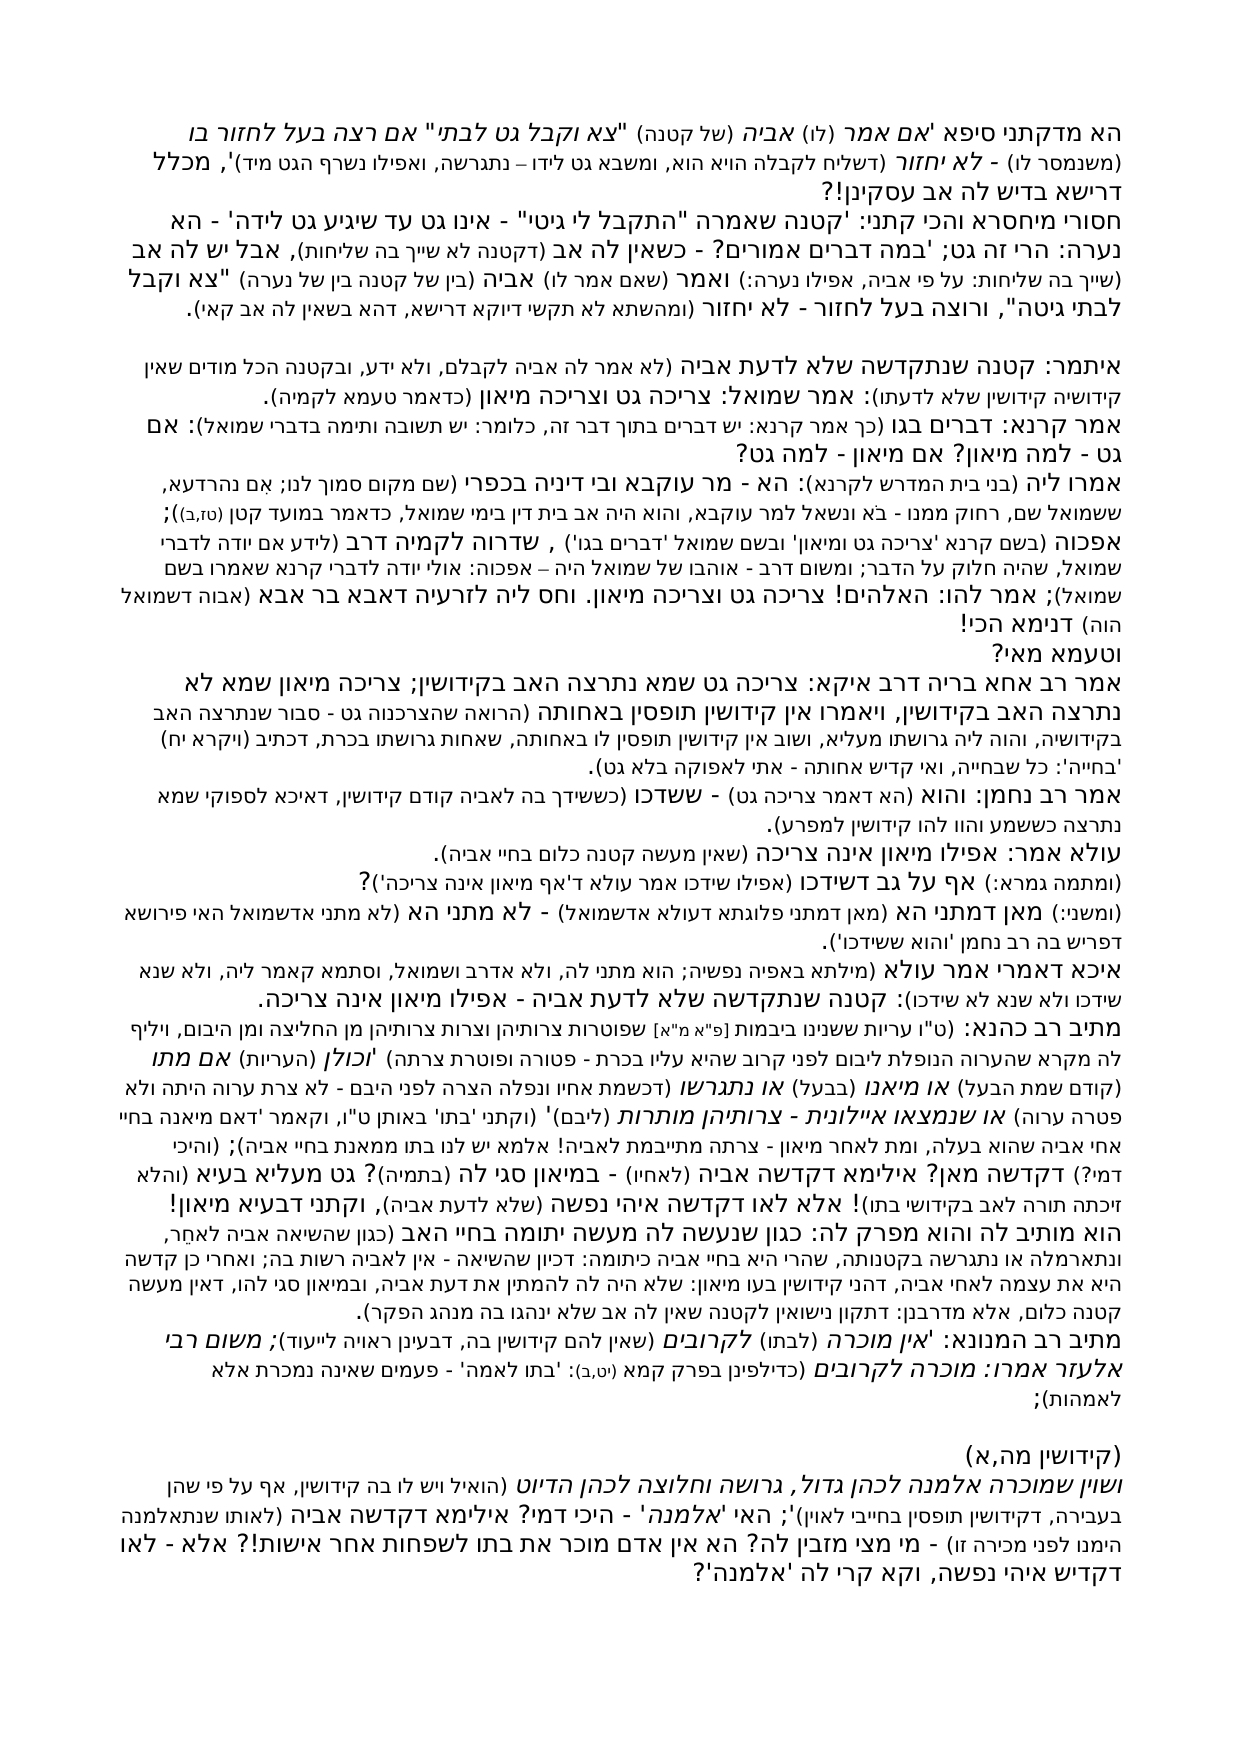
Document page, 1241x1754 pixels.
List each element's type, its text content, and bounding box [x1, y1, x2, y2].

text (קידושין מה,א) [118, 1442, 1122, 1471]
text הא מדקתני סיפא 'אם אמר (לו) אביה (של קטנה) "צא וקבל גט לבתי" אם רצה בעל לחזור בו (משנמסר לו) - לא יחזור (דשליח לקבלה הויא הוא, ומשבא גט לידו – נתגרשה, ואפילו נשרף הגט מיד)', מכלל דרישא בדיש לה אב עסקינן!? [118, 118, 1122, 206]
text איתמר: קטנה שנתקדשה שלא לדעת אביה (לא אמר לה אביה לקבלם, ולא ידע, ובקטנה הכל מודים שאין קידושיה קידושין שלא לדעתו): אמר שמואל: צריכה גט וצריכה מיאון (כדאמר טעמא לקמיה). [118, 352, 1122, 410]
text ושוין שמוכרה אלמנה לכהן גדול, גרושה וחלוצה לכהן הדיוט (הואיל ויש לו בה קידושין, אף על פי שהן בעבירה, דקידושין תופסין בחייבי לאוין)'; האי 'אלמנה' - היכי דמי? אילימא דקדשה אביה (לאותו שנתאלמנה הימנו לפני מכירה זו) - מי מצי מזבין לה? הא אין אדם מוכר את בתו לשפחות אחר אישות!? אלא - לאו דקדיש איהי נפשה, וקא קרי לה 'אלמנה'? [118, 1471, 1122, 1588]
text (ומתמה גמרא:) אף על גב דשידכו (אפילו שידכו אמר עולא ד'אף מיאון אינה צריכה')? [118, 867, 1122, 897]
text איכא דאמרי אמר עולא (מילתא באפיה נפשיה; הוא מתני לה, ולא אדרב ושמואל, וסתמא קאמר ליה, ולא שנא שידכו ולא שנא לא שידכו): קטנה שנתקדשה שלא לדעת אביה - אפילו מיאון אינה צריכה. [118, 955, 1122, 1013]
text (ומשני:) מאן דמתני הא (מאן דמתני פלוגתא דעולא אדשמואל) - לא מתני הא (לא מתני אדשמואל האי פירושא דפריש בה רב נחמן 'והוא ששידכו'). [118, 897, 1122, 955]
text אמרו ליה (בני בית המדרש לקרנא): הא - מר עוקבא ובי דיניה בכפרי (שם מקום סמוך לנו; אִם נהרדעא, ששמואל שם, רחוק ממנו - בֹא ונשאל למר עוקבא, והוא היה אב בית דין בימי שמואל, כדאמר במועד קטן (טז,ב)); [118, 468, 1122, 527]
text חסורי מיחסרא והכי קתני: 'קטנה שאמרה "התקבל לי גיטי" - אינו גט עד שיגיע גט לידה' - הא נערה: הרי זה גט; 'במה דברים אמורים? - כשאין לה אב (דקטנה לא שייך בה שליחות), אבל יש לה אב (שייך בה שליחות: על פי אביה, אפילו נערה:) ואמר (שאם אמר לו) אביה (בין של קטנה בין של נערה) "צא וקבל לבתי גיטה", ורוצה בעל לחזור - לא יחזור (ומהשתא לא תקשי דיוקא דרישא, דהא בשאין לה אב קאי). [118, 206, 1122, 323]
text אמר רב אחא בריה דרב איקא: צריכה גט שמא נתרצה האב בקידושין; צריכה מיאון שמא לא נתרצה האב בקידושין, ויאמרו אין קידושין תופסין באחותה (הרואה שהצרכנוה גט - סבור שנתרצה האב בקידושיה, והוה ליה גרושתו מעליא, ושוב אין קידושין תופסין לו באחותה, שאחות גרושתו בכרת, דכתיב (ויקרא יח) 'בחייה': כל שבחייה, ואי קדיש אחותה - אתי לאפוקה בלא גט). [118, 668, 1122, 780]
text אפכוה (בשם קרנא 'צריכה גט ומיאון' ובשם שמואל 'דברים בגו') , שדרוה לקמיה דרב (לידע אם יודה לדברי שמואל, שהיה חלוק על הדבר; ומשום דרב - אוהבו של שמואל היה – אפכוה: אולי יודה לדברי קרנא שאמרו בשם שמואל); אמר להו: האלהים! צריכה גט וצריכה מיאון. וחס ליה לזרעיה דאבא בר אבא (אבוה דשמואל הוה) דנימא הכי! [118, 527, 1122, 639]
text אמר קרנא: דברים בגו (כך אמר קרנא: יש דברים בתוך דבר זה, כלומר: יש תשובה ותימה בדברי שמואל): אם גט - למה מיאון? אם מיאון - למה גט? [118, 410, 1122, 468]
text מתיב רב כהנא: (ט"ו עריות ששנינו ביבמות [פ"א מ"א] שפוטרות צרותיהן וצרות צרותיהן מן החליצה ומן היבום, ויליף לה מקרא שהערוה הנופלת ליבום לפני קרוב שהיא עליו בכרת - פטורה ופוטרת צרתה) 'וכולן (העריות) אם מתו (קודם שמת הבעל) או מיאנו (בבעל) או נתגרשו (דכשמת אחיו ונפלה הצרה לפני היבם - לא צרת ערוה היתה ולא פטרה ערוה) או שנמצאו איילונית - צרותיהן מותרות (ליבם)' (וקתני 'בתו' באותן ט"ו, וקאמר 'דאם מיאנה בחיי אחי אביה שהוא בעלה, ומת לאחר מיאון - צרתה מתייבמת לאביה! אלמא יש לנו בתו ממאנת בחיי אביה); (והיכי דמי?) דקדשה מאן? אילימא דקדשה אביה (לאחיו) - במיאון סגי לה (בתמיה)? גט מעליא בעיא (והלא זיכתה תורה לאב בקידושי בתו)! אלא לאו דקדשה איהי נפשה (שלא לדעת אביה), וקתני דבעיא מיאון! [118, 1013, 1122, 1218]
text הוא מותיב לה והוא מפרק לה: כגון שנעשה לה מעשה יתומה בחיי האב (כגון שהשיאה אביה לאחֵר, ונתארמלה או נתגרשה בקטנותה, שהרי היא בחיי אביה כיתומה: דכיון שהשיאה - אין לאביה רשות בה; ואחרי כן קדשה היא את עצמה לאחי אביה, דהני קידושין בעו מיאון: שלא היה לה להמתין את דעת אביה, ובמיאון סגי להו, דאין מעשה קטנה כלום, אלא מדרבנן: דתקון נישואין לקטנה שאין לה אב שלא ינהגו בה מנהג הפקר). [118, 1218, 1122, 1325]
text מתיב רב המנונא: 'אין מוכרה (לבתו) לקרובים (שאין להם קידושין בה, דבעינן ראויה לייעוד); משום רבי אלעזר אמרו: מוכרה לקרובים (כדילפינן בפרק קמא (יט,ב): 'בתו לאמה' - פעמים שאינה נמכרת אלא לאמהות); [118, 1325, 1122, 1413]
text אמר רב נחמן: והוא (הא דאמר צריכה גט) - ששדכו (כששידך בה לאביה קודם קידושין, דאיכא לספוקי שמא נתרצה כששמע והוו להו קידושין למפרע). [118, 780, 1122, 838]
text וטעמא מאי? [118, 639, 1122, 668]
text עולא אמר: אפילו מיאון אינה צריכה (שאין מעשה קטנה כלום בחיי אביה). [118, 838, 1122, 867]
